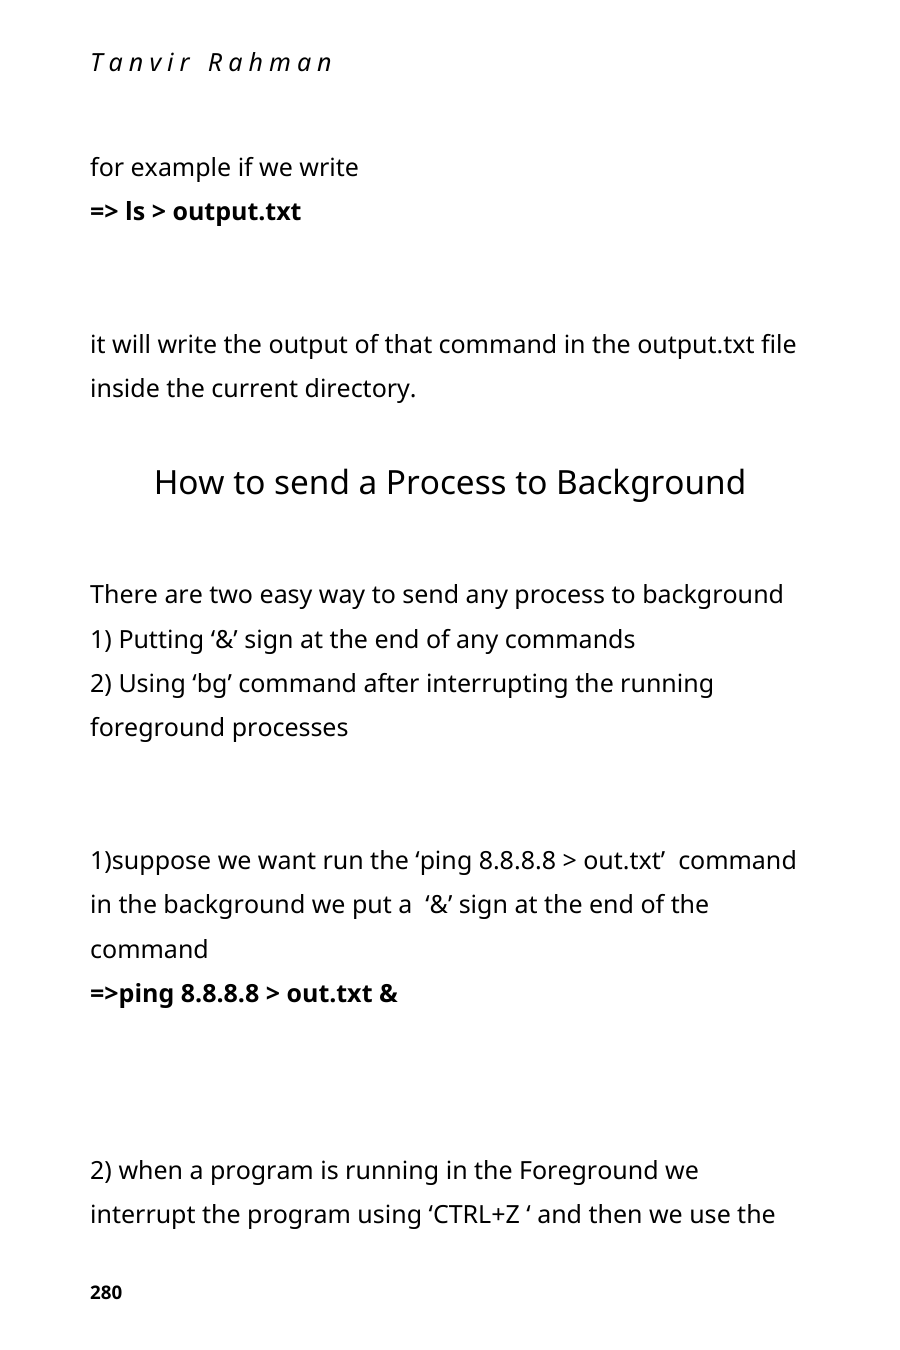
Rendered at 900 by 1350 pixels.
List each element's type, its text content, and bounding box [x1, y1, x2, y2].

text 2) Using ‘bg’ command after interrupting the running foreground processes [90, 666, 810, 744]
text There are two easy way to send any process to background [90, 577, 810, 611]
text it will write the output of that command in the output.txt file inside the current directory. [90, 326, 810, 405]
text for example if we write [90, 149, 810, 183]
text 1)suppose we want run the ‘ping 8.8.8.8 > out.txt’ command in the background we put a ‘&’ sign at the end of the command [90, 843, 810, 965]
text => ls > output.txt [90, 193, 810, 228]
text How to send a Process to Background [90, 459, 810, 504]
text 2) when a program is running in the Foreground we interrupt the program using ‘CTRL+Z ‘ and then we use the [90, 1153, 810, 1231]
text 1) Putting ‘&’ sign at the end of any commands [90, 621, 810, 655]
text =>ping 8.8.8.8 > out.txt & [90, 976, 810, 1009]
